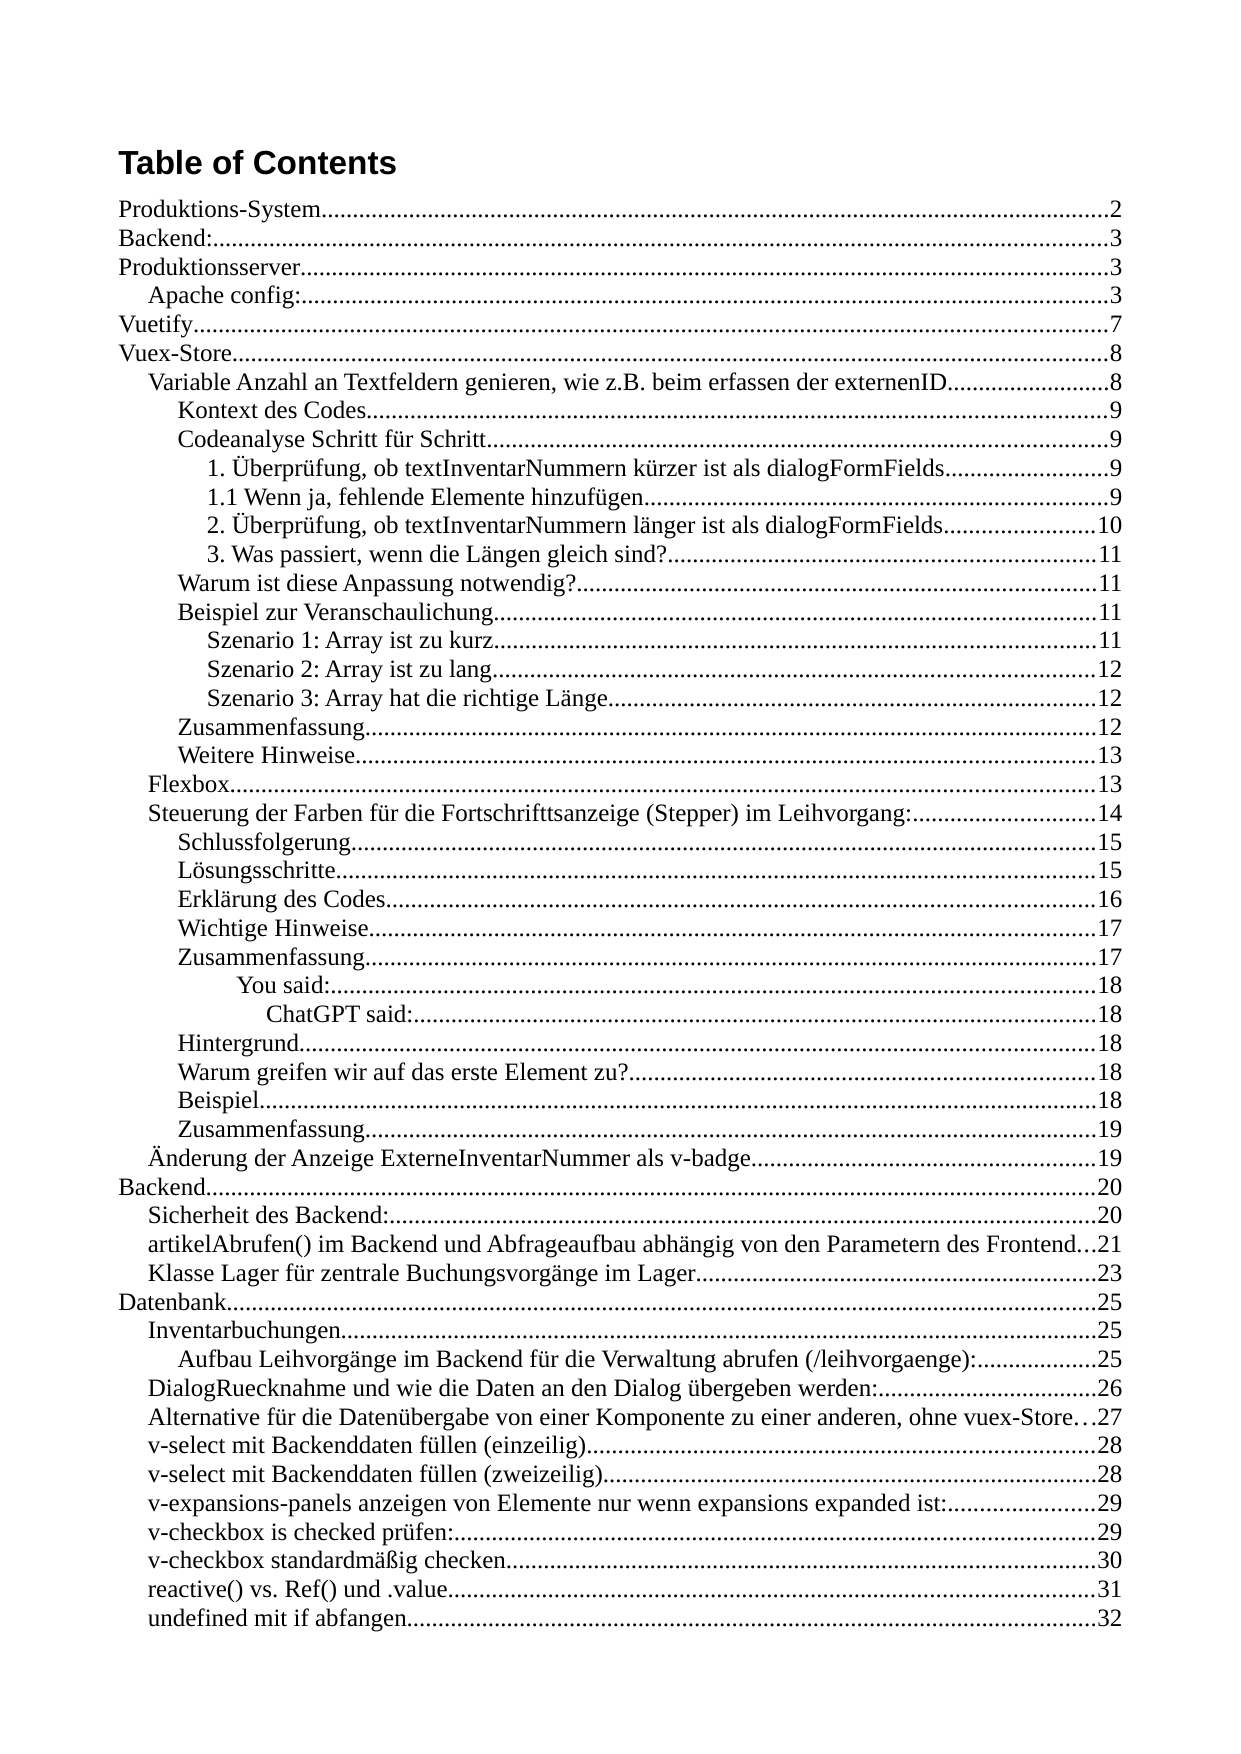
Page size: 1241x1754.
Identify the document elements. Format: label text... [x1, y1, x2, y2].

text Klasse Lager für zentrale Buchungsvorgänge im Lager 23 [148, 1258, 1122, 1287]
text v-select mit Backenddaten füllen (zweizeilig) 28 [148, 1459, 1122, 1488]
text v-expansions-panels anzeigen von Elemente nur wenn expansions expanded ist: 29 [148, 1488, 1122, 1517]
text Warum ist diese Anpassung notwendig? 11 [177, 568, 1122, 597]
text reactive() vs. Ref() und .value 31 [148, 1574, 1122, 1603]
text Alternative für die Datenübergabe von einer Komponente zu einer anderen, ohne vuex-Store 27 [148, 1402, 1122, 1430]
text Hintergrund 18 [177, 1028, 1122, 1057]
text Warum greifen wir auf das erste Element zu? 18 [177, 1057, 1122, 1085]
text Weitere Hinweise 13 [177, 740, 1122, 769]
text v-select mit Backenddaten füllen (einzeilig) 28 [148, 1430, 1122, 1459]
text v-checkbox standardmäßig checken 30 [148, 1545, 1122, 1574]
text Apache config: 3 [148, 280, 1122, 309]
text Vuetify 7 [118, 309, 1122, 338]
text ChatGPT said: 18 [266, 999, 1122, 1028]
text Schlussfolgerung 15 [177, 827, 1122, 855]
text Zusammenfassung 19 [177, 1114, 1122, 1143]
text v-checkbox is checked prüfen: 29 [148, 1517, 1122, 1545]
text Codeanalyse Schritt für Schritt 9 [177, 424, 1122, 453]
text Backend 20 [118, 1172, 1122, 1200]
text 2. Überprüfung, ob textInventarNummern länger ist als dialogFormFields 10 [207, 510, 1122, 539]
text undefined mit if abfangen 32 [148, 1603, 1122, 1632]
text 1. Überprüfung, ob textInventarNummern kürzer ist als dialogFormFields 9 [207, 453, 1122, 482]
text Szenario 3: Array hat die richtige Länge 12 [207, 683, 1122, 712]
text Szenario 2: Array ist zu lang 12 [207, 654, 1122, 683]
text Steuerung der Farben für die Fortschrifttsanzeige (Stepper) im Leihvorgang: 14 [148, 798, 1122, 827]
text Flexbox 13 [148, 769, 1122, 798]
text 3. Was passiert, wenn die Längen gleich sind? 11 [207, 539, 1122, 568]
text Zusammenfassung 12 [177, 712, 1122, 740]
text Lösungsschritte 15 [177, 855, 1122, 884]
text Backend: 3 [118, 223, 1122, 252]
text Beispiel 18 [177, 1085, 1122, 1114]
text Vuex-Store 8 [118, 338, 1122, 367]
text Datenbank 25 [118, 1287, 1122, 1315]
text artikelAbrufen() im Backend und Abfrageaufbau abhängig von den Parametern des Frontend 21 [148, 1229, 1122, 1258]
text Aufbau Leihvorgänge im Backend für die Verwaltung abrufen (/leihvorgaenge): 25 [177, 1344, 1122, 1373]
text Erklärung des Codes 16 [177, 884, 1122, 913]
text Wichtige Hinweise 17 [177, 913, 1122, 942]
text You said: 18 [236, 970, 1122, 999]
text Sicherheit des Backend: 20 [148, 1200, 1122, 1229]
text 1.1 Wenn ja, fehlende Elemente hinzufügen 9 [207, 482, 1122, 510]
text Inventarbuchungen 25 [148, 1315, 1122, 1344]
text Zusammenfassung 17 [177, 942, 1122, 970]
subtitle Table of Contents [118, 143, 1122, 182]
text Produktionsserver 3 [118, 252, 1122, 280]
text Produktions-System 2 [118, 194, 1122, 223]
text Beispiel zur Veranschaulichung 11 [177, 597, 1122, 625]
text Änderung der Anzeige ExterneInventarNummer als v-badge 19 [148, 1143, 1122, 1172]
text Variable Anzahl an Textfeldern genieren, wie z.B. beim erfassen der externenID 8 [148, 367, 1122, 395]
text Kontext des Codes 9 [177, 395, 1122, 424]
text DialogRuecknahme und wie die Daten an den Dialog übergeben werden: 26 [148, 1373, 1122, 1402]
text Szenario 1: Array ist zu kurz 11 [207, 625, 1122, 654]
